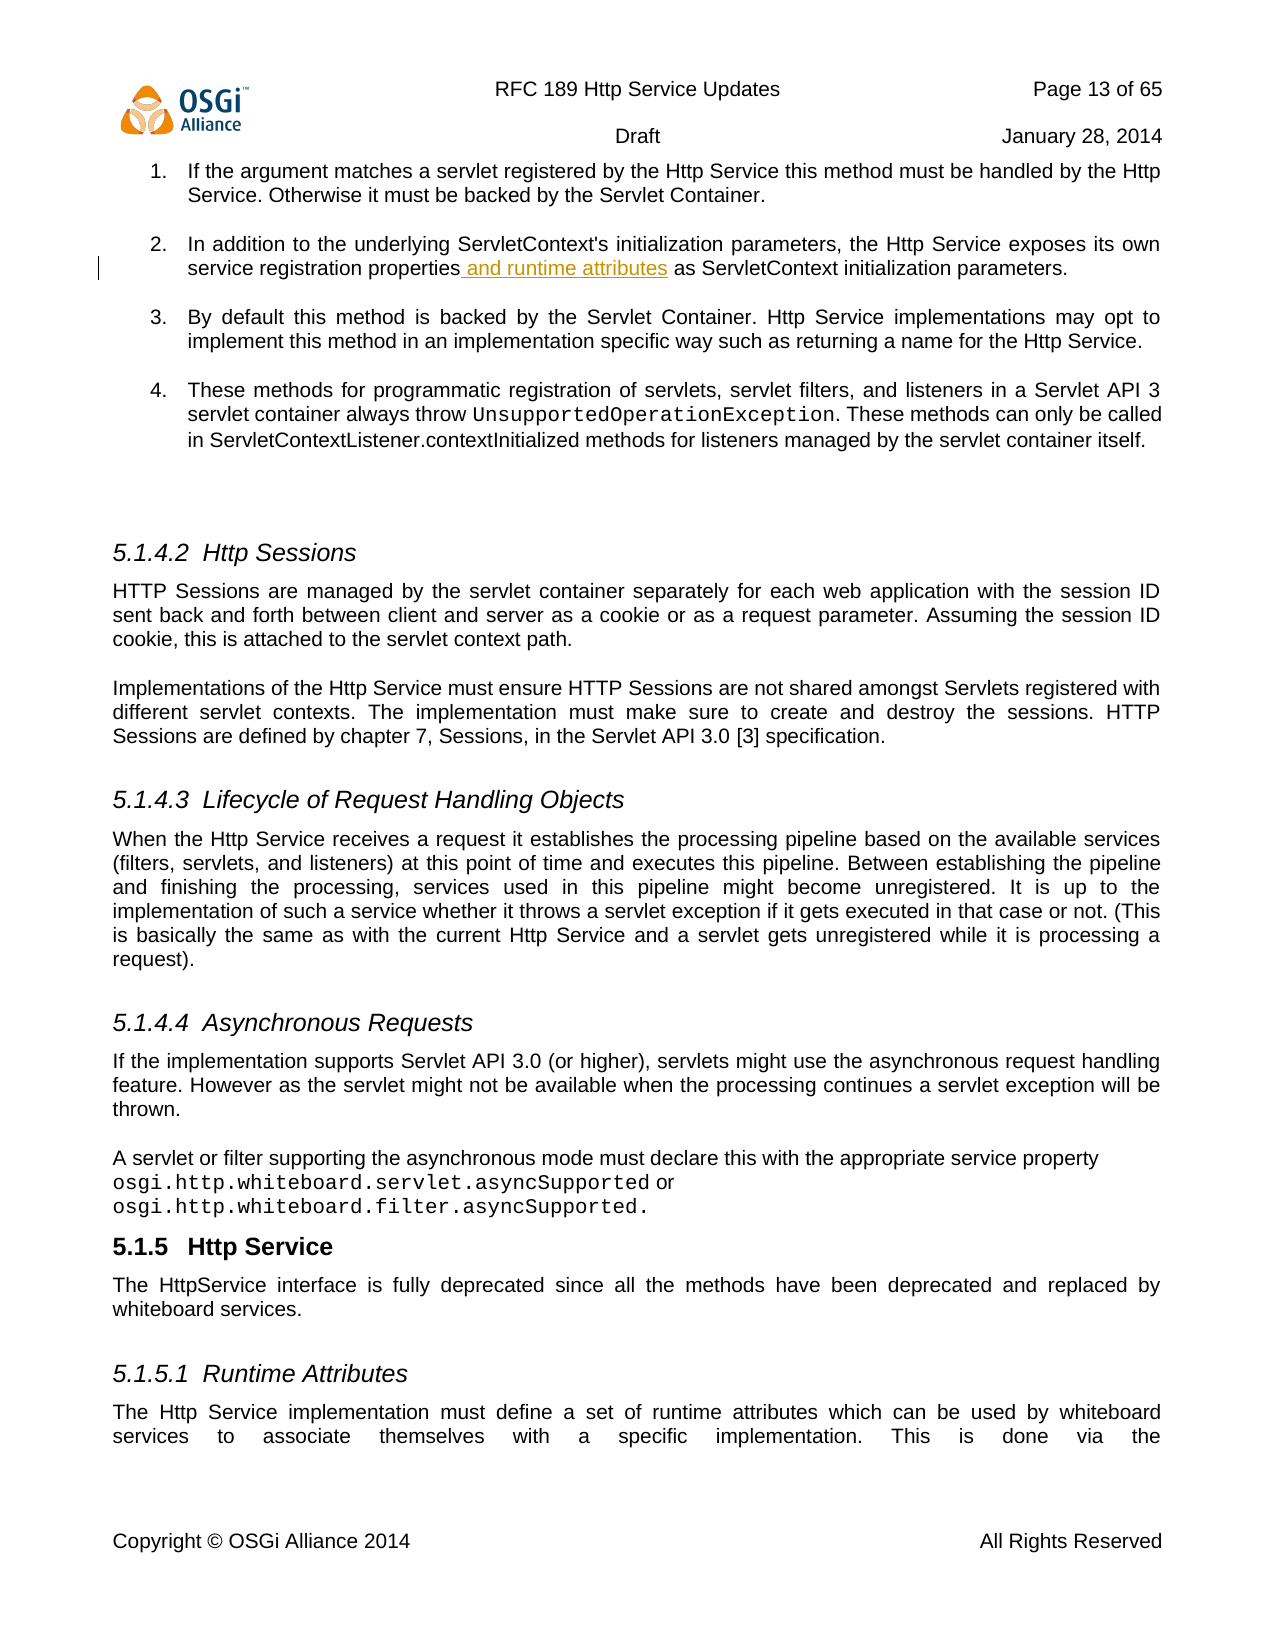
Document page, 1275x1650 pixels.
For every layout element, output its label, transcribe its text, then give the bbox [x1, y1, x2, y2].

text The Http Service implementation must define a set of runtime attributes which can be used by whiteboard services to associate themselves with a specific implementation. This is done via the [112, 1400, 1162, 1448]
subtitle Http Service [112, 1232, 1162, 1261]
text When the Http Service receives a request it establishes the processing pipeline based on the available services (filters, servlets, and listeners) at this point of time and executes this pipeline. Between establishing the pipeline and finishing the processing, services used in this pipeline might become unregistered. It is up to the implementation of such a service whether it throws a servlet exception if it gets executed in that case or not. (This is basically the same as with the current Http Service and a servlet gets unregistered while it is processing a request). [112, 827, 1162, 970]
subtitle Lifecycle of Request Handling Objects [112, 785, 1162, 814]
list If the argument matches a servlet registered by the Http Service this method must be handled by the Http Service. Otherwise it must be backed by the Servlet Container. [150, 159, 1162, 207]
text Implementations of the Http Service must ensure HTTP Sessions are not shared amongst Servlets registered with different servlet contexts. The implementation must make sure to create and destroy the sessions. HTTP Sessions are defined by chapter 7, Sessions, in the Servlet API 3.0 [3]. specification. [112, 676, 1162, 748]
text HTTP Sessions are managed by the servlet container separately for each web application with the session ID sent back and forth between client and server as a cookie or as a request parameter. Assuming the session ID cookie, this is attached to the servlet context path. [112, 579, 1162, 651]
list These methods for programmatic registration of servlets, servlet filters, and listeners in a Servlet API 3 servlet container always throw UnsupportedOperationException. These methods can only be called in ServletContextListener.contextInitialized methods for listeners managed by the servlet container itself. [150, 378, 1162, 451]
subtitle Runtime Attributes [112, 1359, 1162, 1387]
text If the implementation supports Servlet API 3.0 (or higher), servlets might use the asynchronous request handling feature. However as the servlet might not be available when the processing continues a servlet exception will be thrown. [112, 1049, 1162, 1121]
text A servlet or filter supporting the asynchronous mode must declare this with the appropriate service property osgi.http.whiteboard.servlet.asyncSupported or osgi.http.whiteboard.filter.asyncSupported. [112, 1146, 1162, 1219]
subtitle Asynchronous Requests [112, 1008, 1162, 1037]
list In addition to the underlying ServletContext's initialization parameters, the Http Service exposes its own service registration properties and runtime attributes as ServletContext initialization parameters. [150, 232, 1162, 280]
subtitle Http Sessions [112, 538, 1162, 567]
text The HttpService interface is fully deprecated since all the methods have been deprecated and replaced by whiteboard services. [112, 1273, 1162, 1321]
list By default this method is backed by the Servlet Container. Http Service implementations may opt to implement this method in an implementation specific way such as returning a name for the Http Service. [150, 305, 1162, 353]
picture [113, 78, 257, 142]
